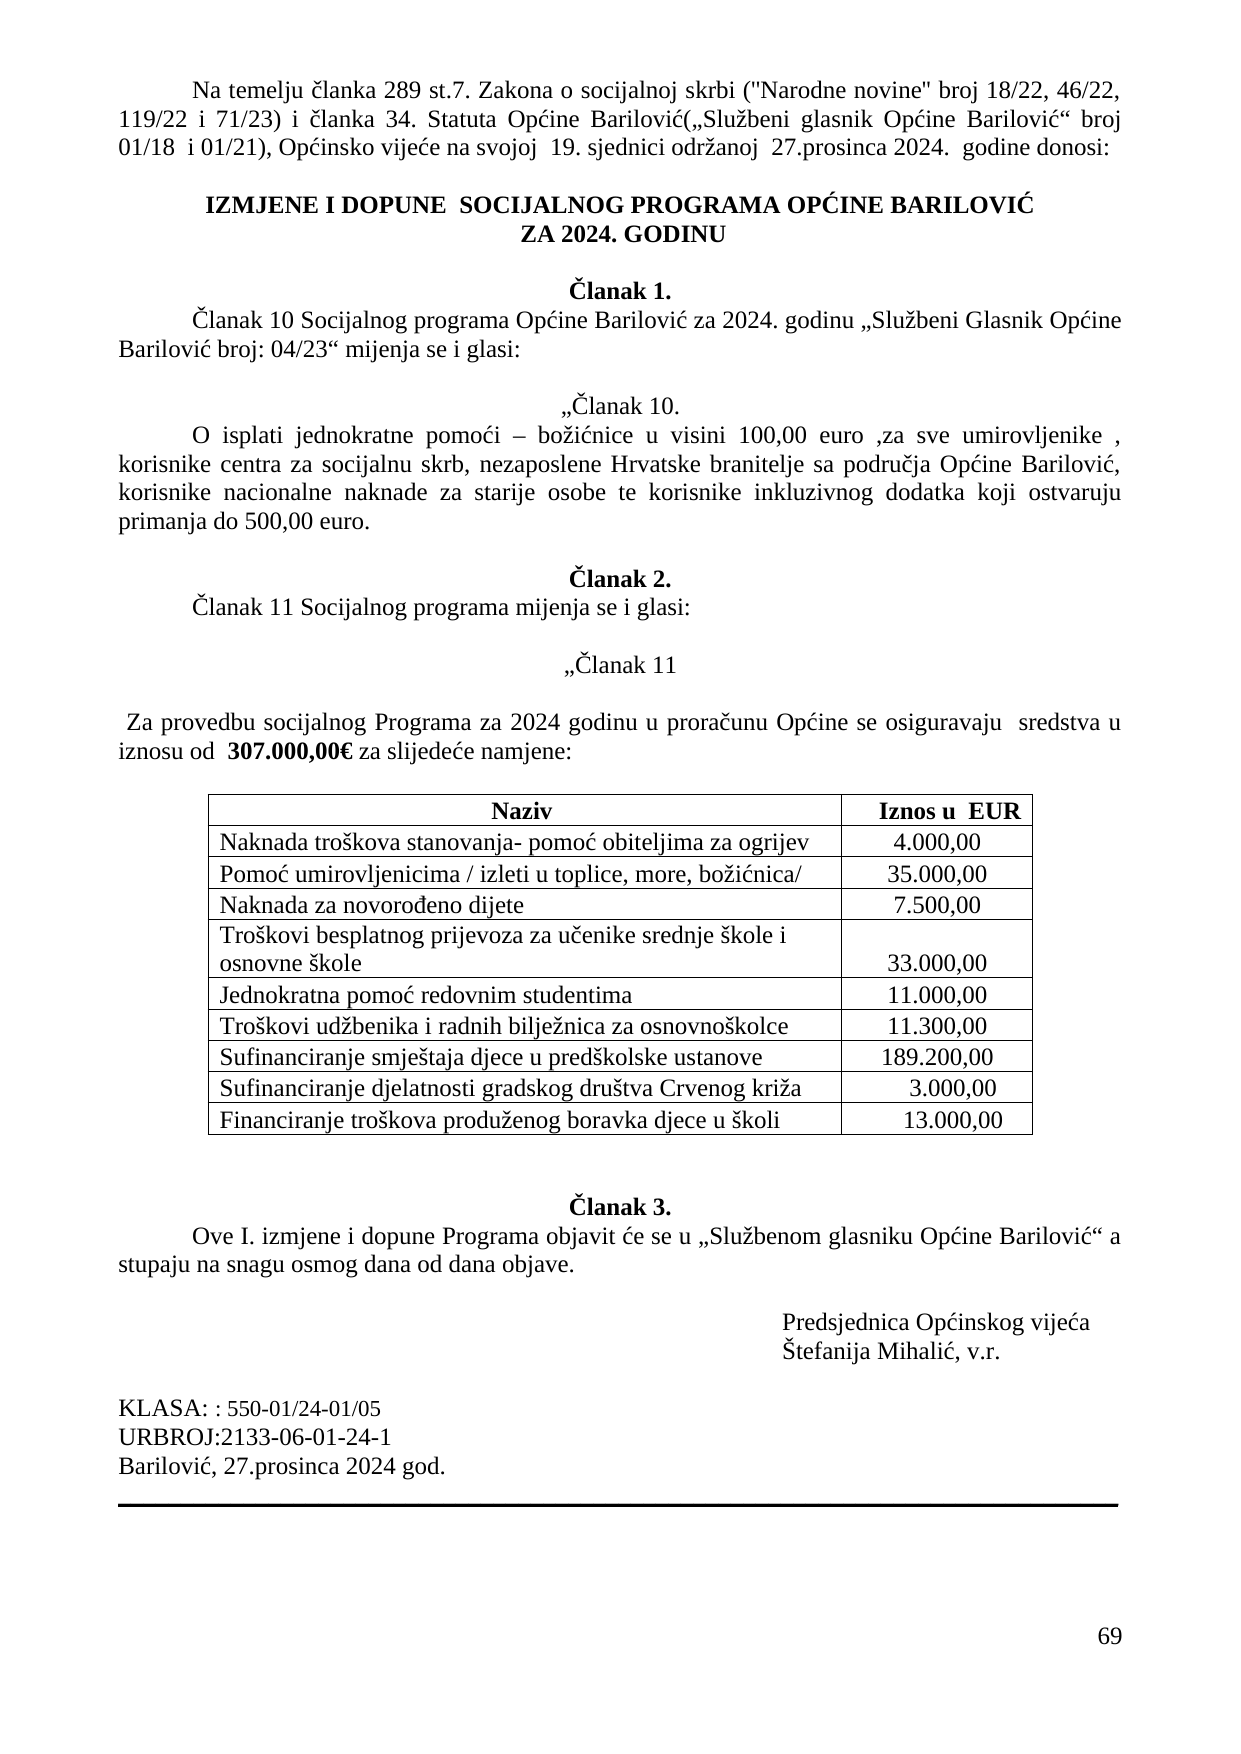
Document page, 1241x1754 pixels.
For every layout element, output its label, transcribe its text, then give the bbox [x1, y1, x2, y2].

table_cell Pomoć umirovljenicima / izleti u toplice, more, božićnica/ [209, 857, 841, 887]
text Članak 2. [118, 564, 1122, 592]
table_cell Naknada za novorođeno dijete [209, 889, 841, 919]
text Barilović, 27.prosinca 2024 god. [118, 1451, 1122, 1479]
text Članak 3. [118, 1192, 1122, 1221]
table_cell 3.000,00 [842, 1072, 1032, 1102]
text Članak 11 Socijalnog programa mijenja se i glasi: [118, 592, 1122, 621]
text Štefanija Mihalić, v.r. [118, 1336, 1122, 1364]
table_cell Financiranje troškova produženog boravka djece u školi [209, 1103, 841, 1133]
text KLASA: : 550-01/24-01/05 [118, 1393, 1122, 1422]
text Članak 1. [118, 276, 1122, 305]
table_cell Troškovi udžbenika i radnih bilježnica za osnovnoškolce [209, 1010, 841, 1040]
table_cell Sufinanciranje smještaja djece u predškolske ustanove [209, 1041, 841, 1071]
text „Članak 11 [118, 650, 1122, 679]
table_cell Naknada troškova stanovanja- pomoć obiteljima za ogrijev [209, 826, 841, 856]
text ________________________________________________________________________________ [118, 1479, 1122, 1508]
text O isplati jednokratne pomoći – božićnice u visini 100,00 euro ,za sve umirovljenike , korisnike centra za socijalnu skrb, nezaposlene Hrvatske branitelje sa područja Općine Barilović, korisnike nacionalne naknade za starije osobe te korisnike inkluzivnog dodatka koji ostvaruju primanja do 500,00 euro. [118, 420, 1122, 535]
table_cell Troškovi besplatnog prijevoza za učenike srednje škole i osnovne škole [209, 920, 841, 977]
table_cell 7.500,00 [842, 889, 1032, 919]
table_cell Jednokratna pomoć redovnim studentima [209, 978, 841, 1008]
text ZA 2024. GODINU [118, 219, 1122, 247]
table_cell 35.000,00 [842, 857, 1032, 887]
text URBROJ:2133-06-01-24-1 [118, 1422, 1122, 1451]
text Za provedbu socijalnog Programa za 2024 godinu u proračunu Općine se osiguravaju sredstva u iznosu od 307.000,00€ za slijedeće namjene: [118, 707, 1122, 765]
table_header Naziv [209, 795, 841, 825]
table_cell 189.200,00 [842, 1041, 1032, 1071]
text Na temelju članka 289 st.7. Zakona o socijalnoj skrbi (''Narodne novine'' broj 18/22, 46/22, 119/22 i 71/23) i članka 34. Statuta Općine Barilović(„Službeni glasnik Općine Barilović“ broj 01/18 i 01/21), Općinsko vijeće na svojoj 19. sjednici održanoj 27.prosinca 2024. godine donosi: [118, 75, 1122, 161]
table_cell 11.300,00 [842, 1010, 1032, 1040]
table_cell 13.000,00 [842, 1103, 1032, 1133]
table_cell 11.000,00 [842, 978, 1032, 1008]
table_cell 33.000,00 [842, 920, 1032, 977]
table_cell 4.000,00 [842, 826, 1032, 856]
text Predsjednica Općinskog vijeća [118, 1307, 1122, 1336]
text Članak 10 Socijalnog programa Općine Barilović za 2024. godinu „Službeni Glasnik Općine Barilović broj: 04/23“ mijenja se i glasi: [118, 305, 1122, 362]
text IZMJENE I DOPUNE SOCIJALNOG PROGRAMA OPĆINE BARILOVIĆ [118, 190, 1122, 219]
table_header Iznos u EUR [842, 795, 1032, 825]
text „Članak 10. [118, 391, 1122, 420]
text Ove I. izmjene i dopune Programa objavit će se u „Službenom glasniku Općine Barilović“ a stupaju na snagu osmog dana od dana objave. [118, 1221, 1122, 1278]
table_cell Sufinanciranje djelatnosti gradskog društva Crvenog križa [209, 1072, 841, 1102]
